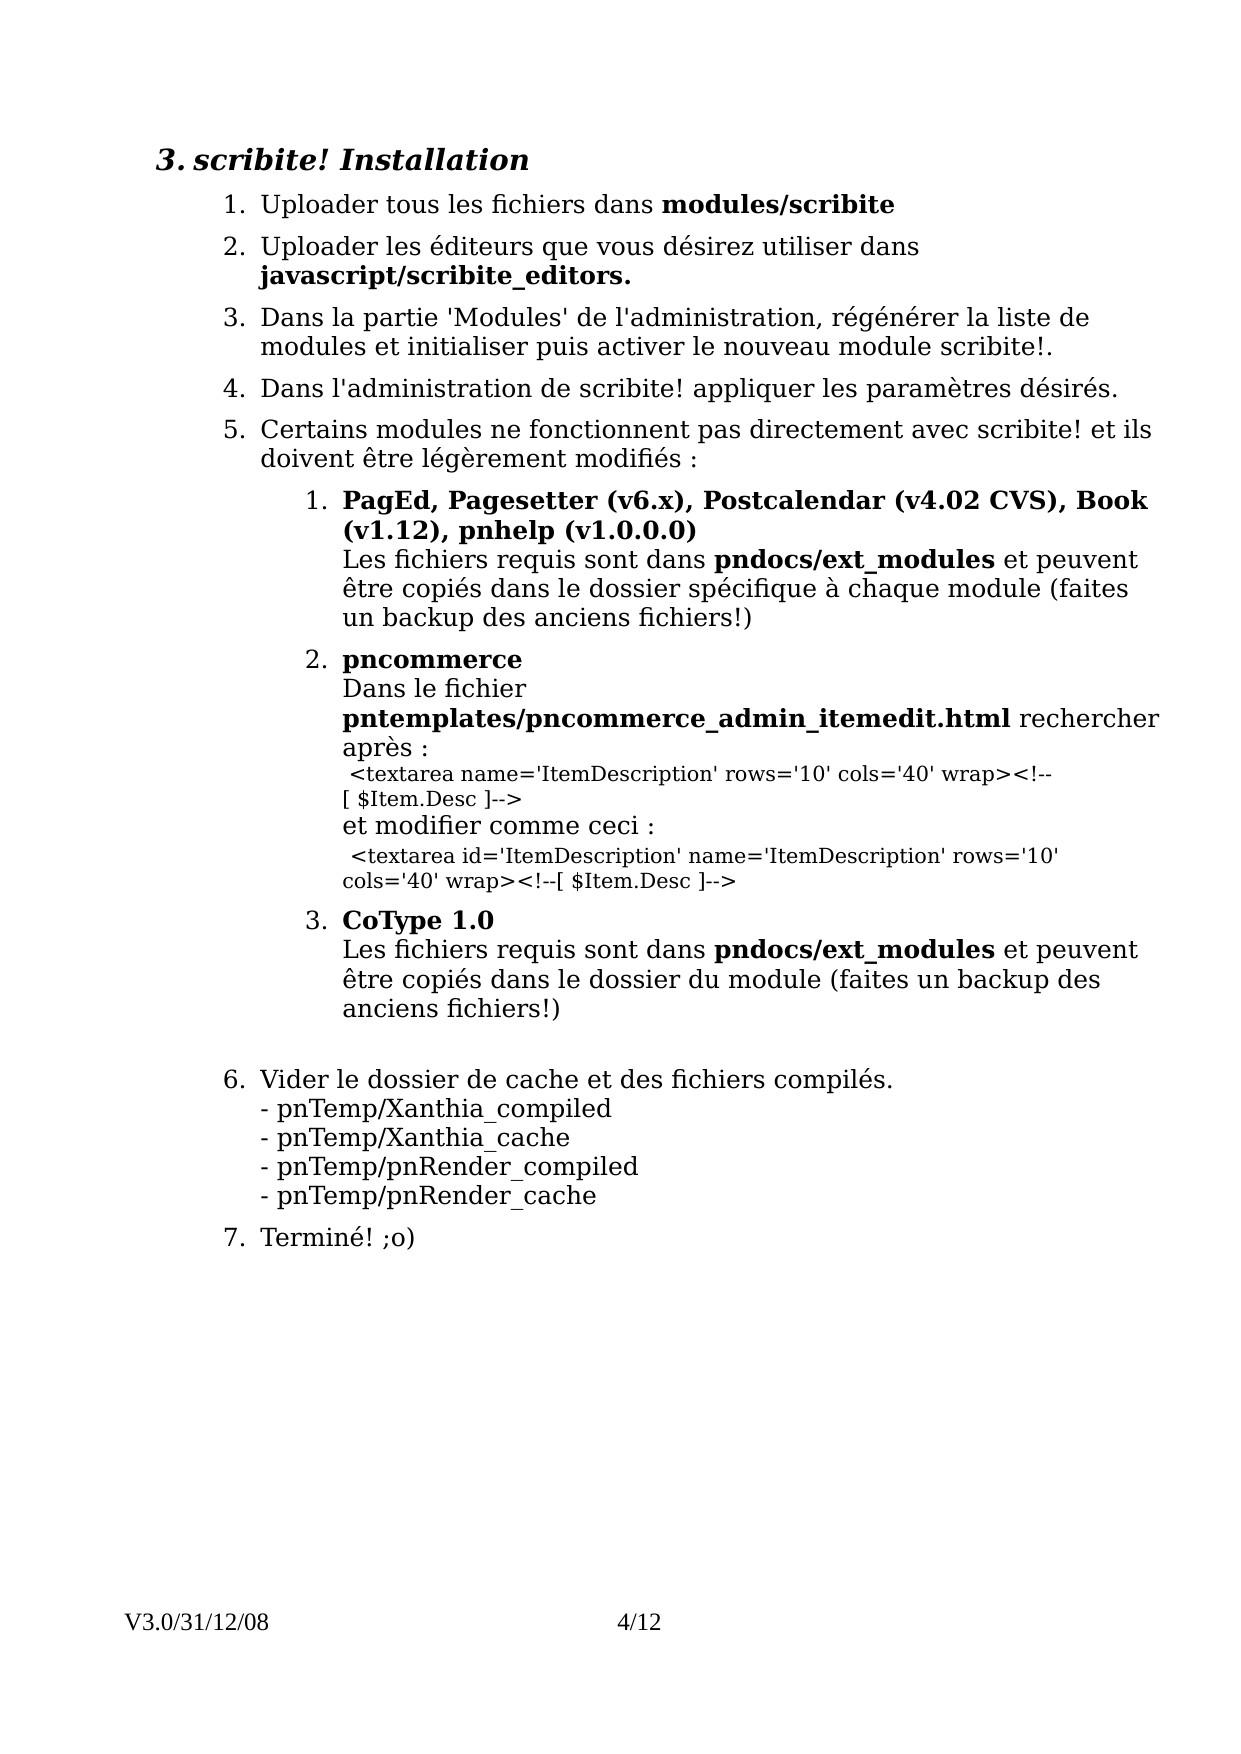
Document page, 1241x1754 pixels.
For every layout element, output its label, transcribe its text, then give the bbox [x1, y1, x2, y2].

list Uploader tous les fichiers dans modules/scribite [223, 190, 1160, 219]
list Vider le dossier de cache et des fichiers compilés. - pnTemp/Xanthia_compiled - pnTemp/Xanthia_cache - pnTemp/pnRender_compiled - pnTemp/pnRender_cache [223, 1065, 1160, 1211]
list Terminé! ;o) [223, 1223, 1160, 1252]
list Uploader les éditeurs que vous désirez utiliser dans javascript/scribite_editors. [223, 232, 1160, 291]
list Certains modules ne fonctionnent pas directement avec scribite! et ils doivent être légèrement modifiés : [223, 416, 1160, 474]
list Dans la partie 'Modules' de l'administration, régénérer la liste de modules et initialiser puis activer le nouveau module scribite!. [223, 303, 1160, 361]
list PagEd, Pagesetter (v6.x), Postcalendar (v4.02 CVS), Book (v1.12), pnhelp (v1.0.0.0) Les fichiers requis sont dans pndocs/ext_modules et peuvent être copiés dans le dossier spécifique à chaque module (faites un backup des anciens fichiers!) [304, 486, 1160, 633]
list CoType 1.0 Les fichiers requis sont dans pndocs/ext_modules et peuvent être copiés dans le dossier du module (faites un backup des anciens fichiers!) [304, 906, 1160, 1052]
subtitle scribite! Installation [156, 143, 1160, 177]
list Dans l'administration de scribite! appliquer les paramètres désirés. [223, 374, 1160, 403]
list pncommerce Dans le fichier pntemplates/pncommerce_admin_itemedit.html rechercher après : <textarea name='ItemDescription' rows='10' cols='40' wrap><!--[ $Item.Desc ]--> et modifier comme ceci : <textarea id='ItemDescription' name='ItemDescription' rows='10' cols='40' wrap><!--[ $Item.Desc ]--> [304, 645, 1160, 893]
